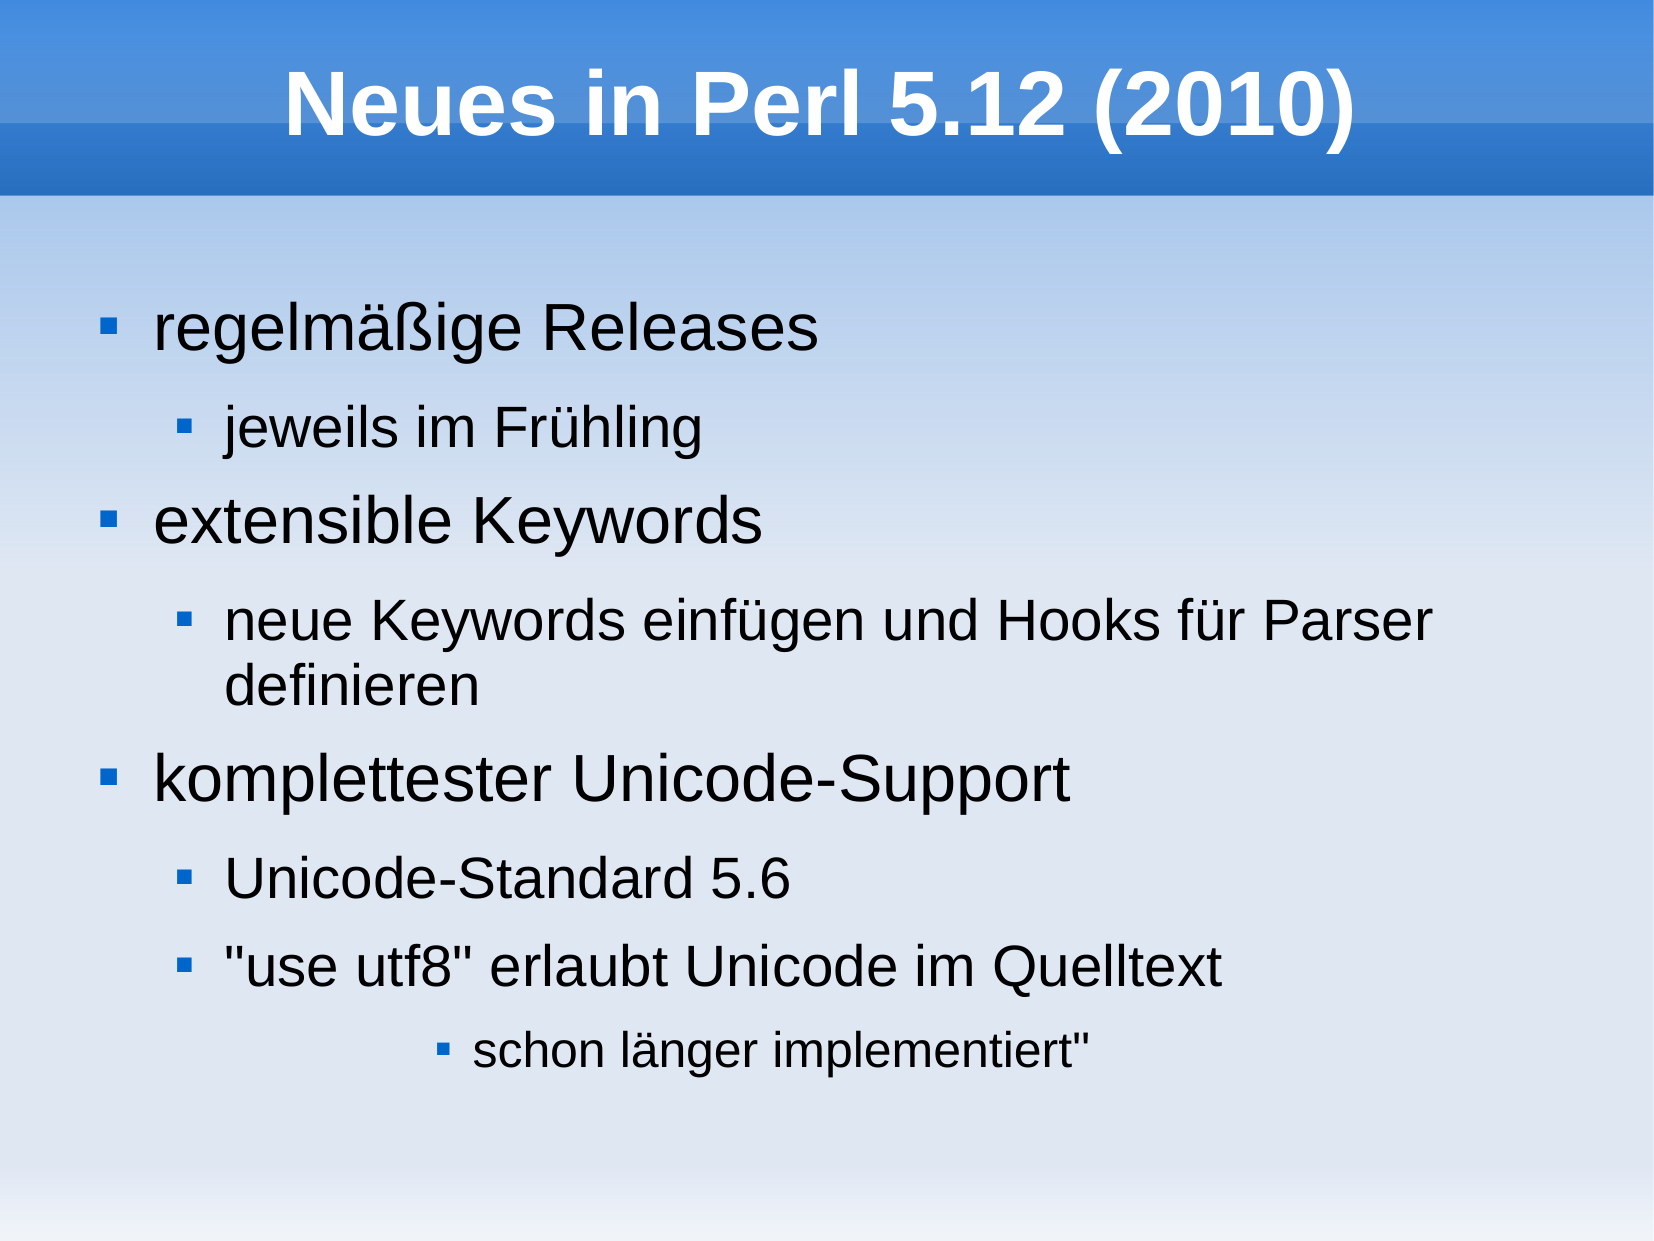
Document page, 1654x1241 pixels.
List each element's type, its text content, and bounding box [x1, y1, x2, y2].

list regelmäßige Releases jeweils im Frühling extensible Keywords neue Keywords einfügen und Hooks für Parser definieren komplettester Unicode-Support Unicode-Standard 5.6 "use utf8" erlaubt Unicode im Quelltext schon länger implementiert" [82, 290, 1571, 1109]
picture [0, 0, 1654, 1241]
title Neues in Perl 5.12 (2010) [76, 0, 1565, 208]
